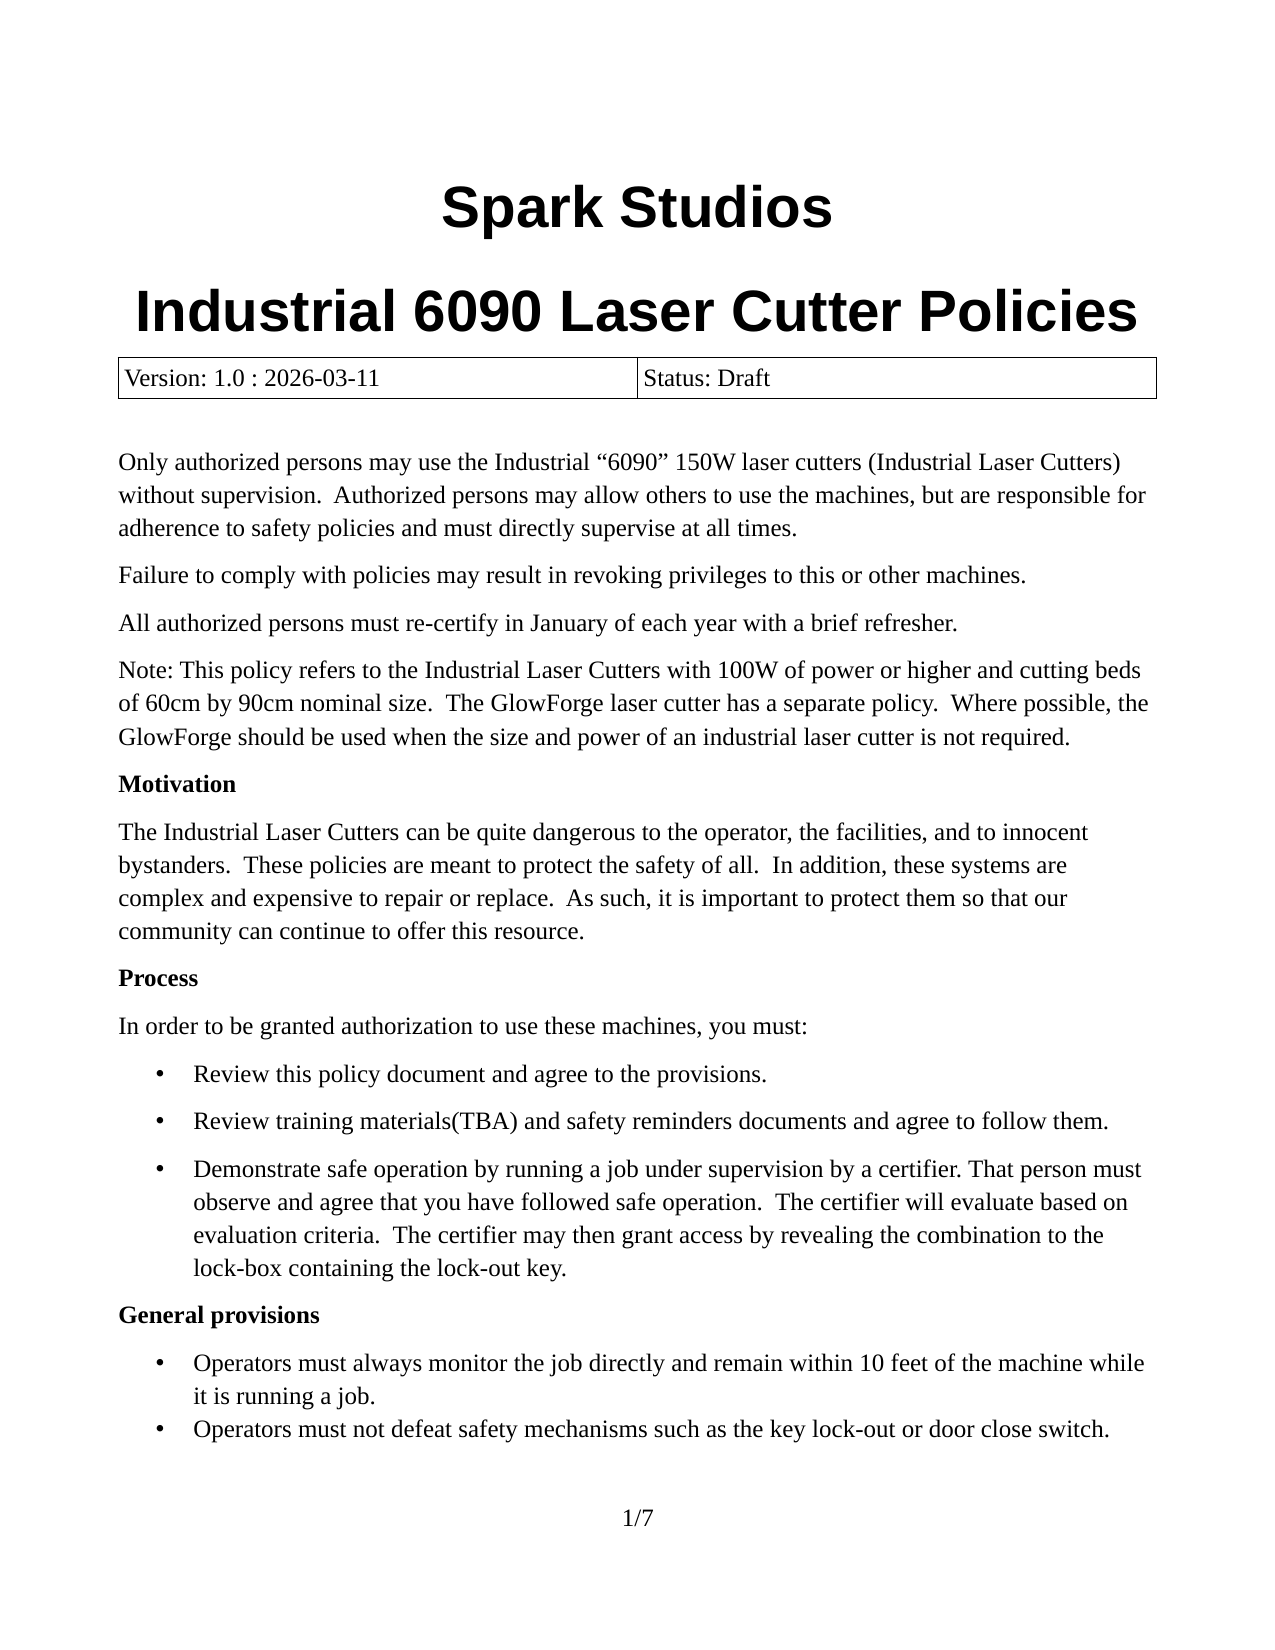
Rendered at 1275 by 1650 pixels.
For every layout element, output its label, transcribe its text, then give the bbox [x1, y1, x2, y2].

list Operators must not defeat safety mechanisms such as the key lock-out or door close switch. [156, 1414, 1157, 1443]
text Motivation [118, 769, 1157, 798]
list Demonstrate safe operation by running a job under supervision by a certifier. That person must observe and agree that you have followed safe operation. The certifier will evaluate based on evaluation criteria. The certifier may then grant access by revealing the combination to the lock-box containing the lock-out key. [156, 1154, 1157, 1282]
table_header Status: Draft [638, 358, 1156, 398]
list Operators must always monitor the job directly and remain within 10 feet of the machine while it is running a job. [156, 1348, 1157, 1410]
table_header Version: 1.0 : 2026-03-11 [119, 358, 637, 398]
text All authorized persons must re-certify in January of each year with a brief refresher. [118, 608, 1157, 637]
text The Industrial Laser Cutters can be quite dangerous to the operator, the facilities, and to innocent bystanders. These policies are meant to protect the safety of all. In addition, these systems are complex and expensive to repair or replace. As such, it is important to protect them so that our community can continue to offer this resource. [118, 817, 1157, 944]
text Only authorized persons may use the Industrial “6090” 150W laser cutters (Industrial Laser Cutters) without supervision. Authorized persons may allow others to use the machines, but are responsible for adherence to safety policies and must directly supervise at all times. [118, 447, 1157, 541]
text General provisions [118, 1301, 1157, 1329]
text Note: This policy refers to the Industrial Laser Cutters with 100W of power or higher and cutting beds of 60cm by 90cm nominal size. The GlowForge laser cutter has a separate policy. Where possible, the GlowForge should be used when the size and power of an industrial laser cutter is not required. [118, 656, 1157, 750]
text Failure to comply with policies may result in revoking privileges to this or other machines. [118, 560, 1157, 589]
text Process [118, 963, 1157, 992]
title Spark Studios [118, 173, 1157, 240]
title Industrial 6090 Laser Cutter Policies [118, 277, 1157, 344]
list Review training materials(TBA) and safety reminders documents and agree to follow them. [156, 1106, 1157, 1135]
list Review this policy document and agree to the provisions. [156, 1059, 1157, 1087]
text In order to be granted authorization to use these machines, you must: [118, 1011, 1157, 1040]
